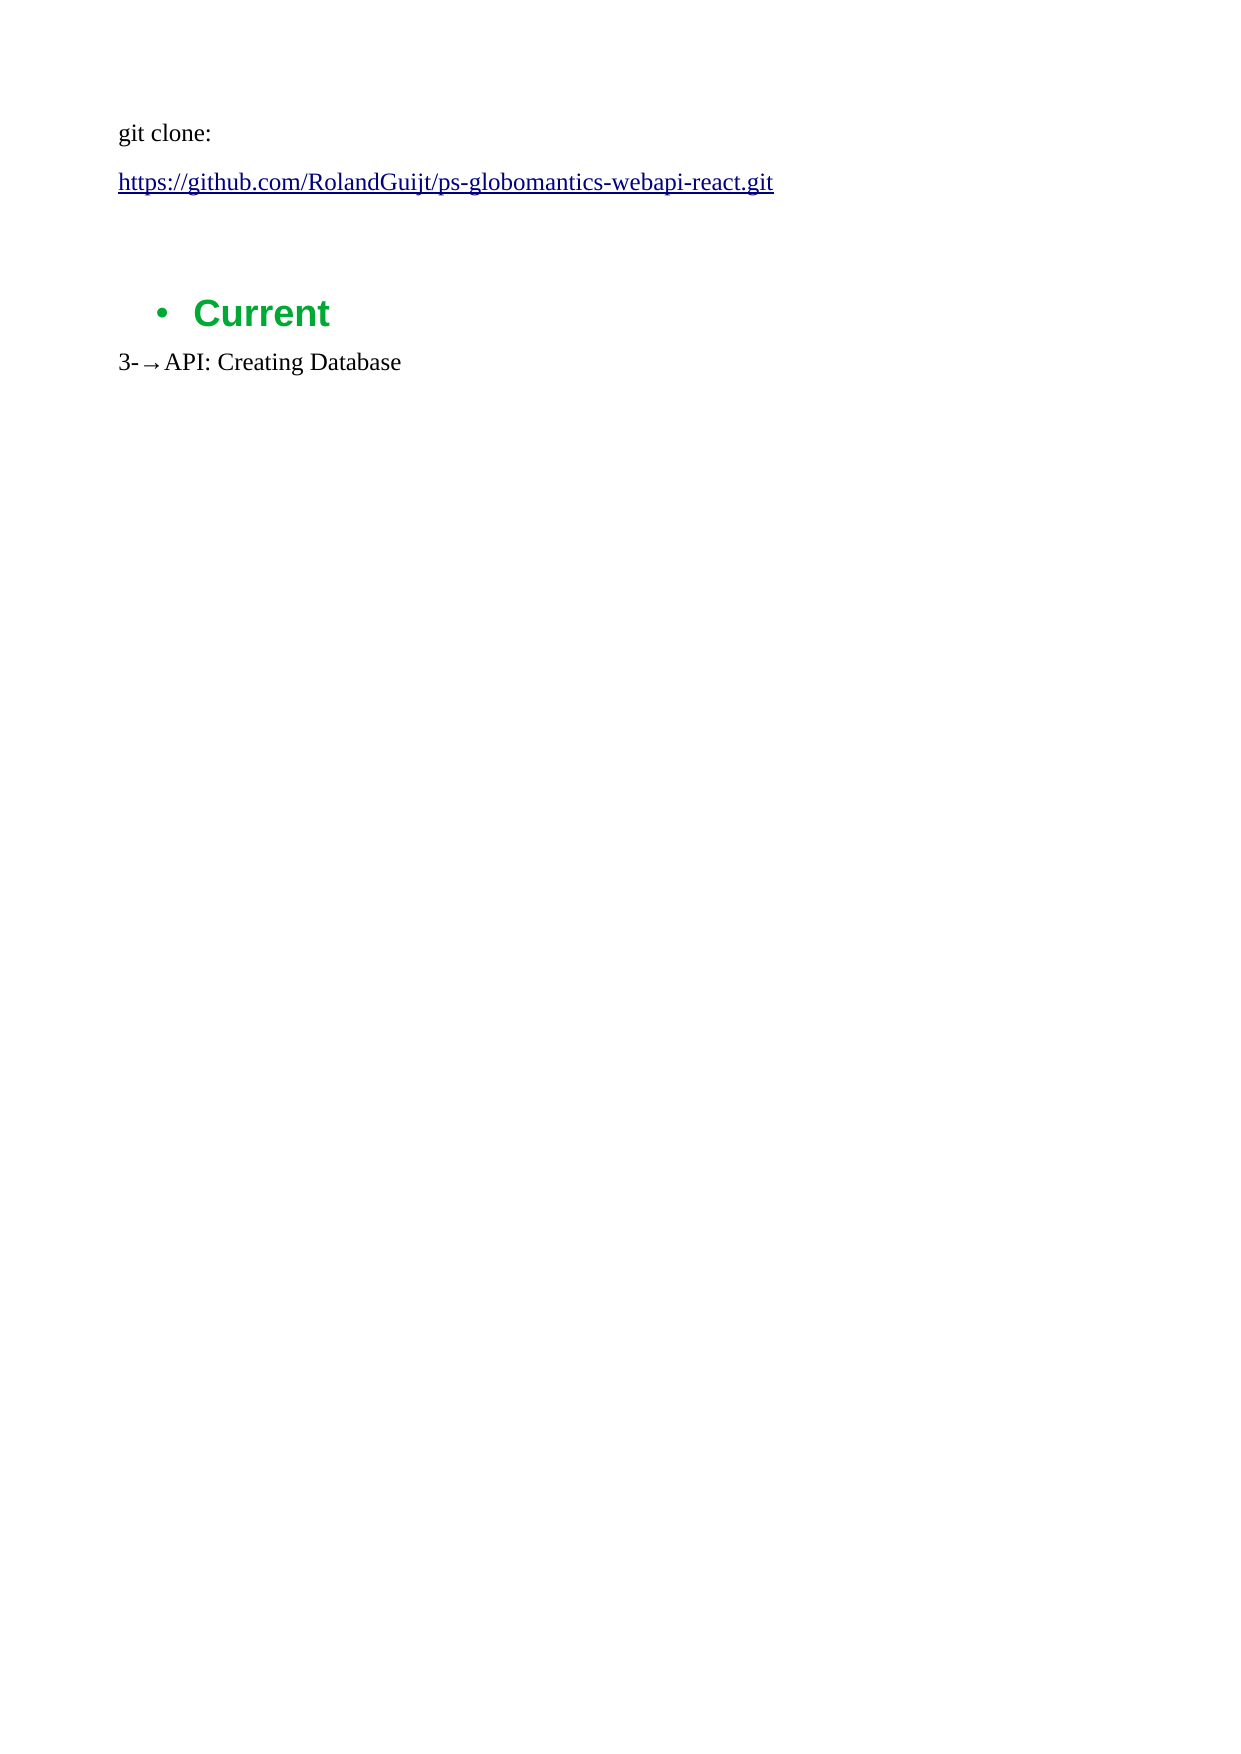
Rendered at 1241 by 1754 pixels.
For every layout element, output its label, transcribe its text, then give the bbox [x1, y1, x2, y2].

text git clone: [118, 118, 1122, 147]
text 3-→API: Creating Database [118, 347, 1122, 375]
text https://github.com/RolandGuijt/ps-globomantics-webapi-react.git [118, 167, 1122, 196]
subtitle Current [156, 290, 1122, 334]
